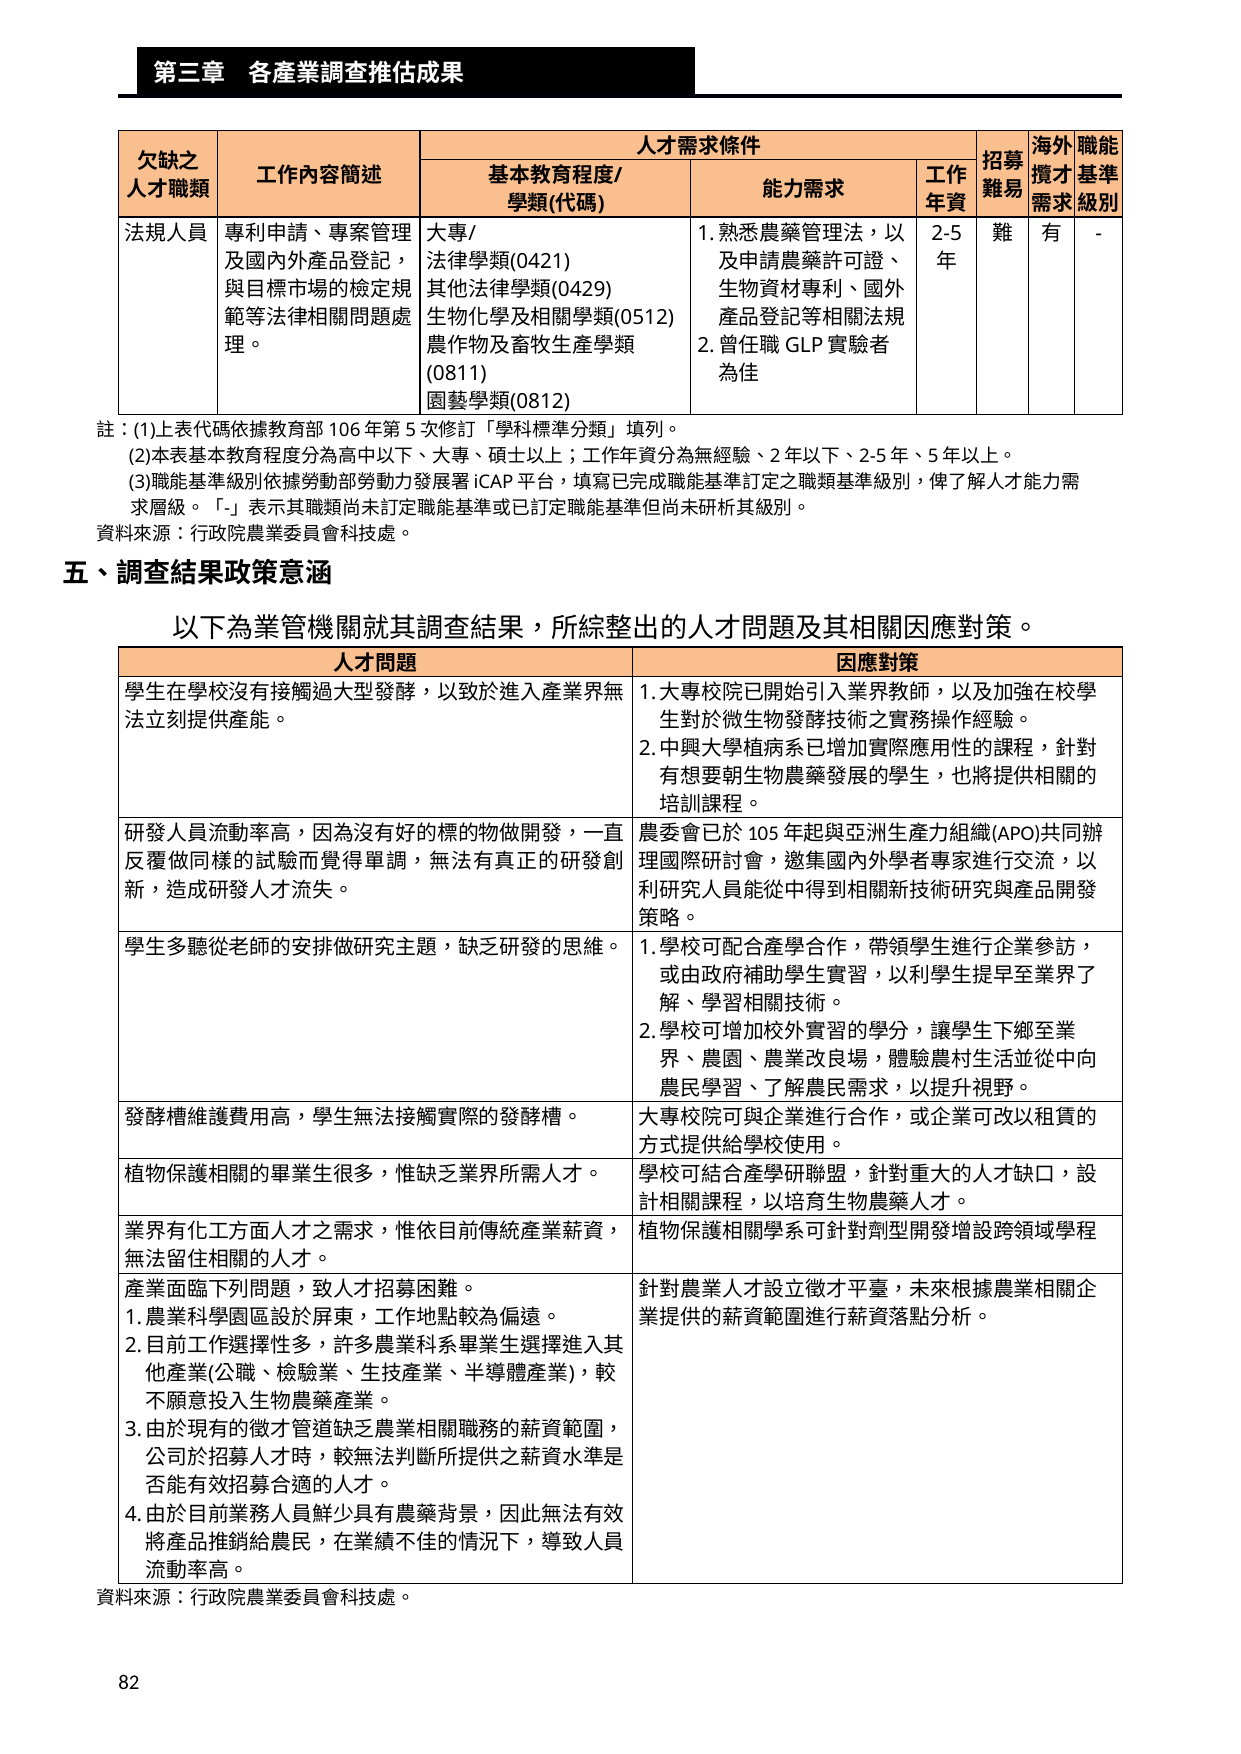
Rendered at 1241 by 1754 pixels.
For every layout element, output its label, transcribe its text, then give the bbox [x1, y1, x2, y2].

text 求層級。「-」表示其職類尚未訂定職能基準或已訂定職能基準但尚未研析其級別。 [62, 493, 1122, 519]
table_cell 工作 年資 [917, 160, 976, 216]
table_header 欠缺之 人才職類 [119, 131, 217, 216]
table_cell 學生多聽從老師的安排做研究主題，缺乏研發的思維。 [119, 932, 632, 1101]
table_cell 熟悉農藥管理法，以及申請農藥許可證、生物資材專利、國外產品登記等相關法規 曾任職GLP實驗者為佳 [691, 218, 916, 414]
table_cell 農委會已於105年起與亞洲生產力組織(APO)共同辦理國際研討會，邀集國內外學者專家進行交流，以利研究人員能從中得到相關新技術研究與產品開發策略。 [633, 818, 1122, 931]
table_header 因應對策 [633, 648, 1122, 676]
table_cell 大專校院已開始引入業界教師，以及加強在校學生對於微生物發酵技術之實務操作經驗。 中興大學植病系已增加實際應用性的課程，針對有想要朝生物農藥發展的學生，也將提供相關的培訓課程。 [633, 677, 1122, 817]
table_cell 法規人員 [119, 218, 217, 414]
text 以下為業管機關就其調查結果，所綜整出的人才問題及其相關因應對策。 [118, 603, 1122, 646]
text (2)本表基本教育程度分為高中以下、大專、碩士以上；工作年資分為無經驗、2年以下、2-5年、5年以上。 [62, 441, 1122, 467]
text 註：(1)上表代碼依據教育部106年第5次修訂「學科標準分類」填列。 [62, 415, 1122, 441]
table_cell 2-5年 [917, 218, 976, 414]
table_cell 發酵槽維護費用高，學生無法接觸實際的發酵槽。 [119, 1102, 632, 1158]
table_cell 大專校院可與企業進行合作，或企業可改以租賃的方式提供給學校使用。 [633, 1102, 1122, 1158]
table_cell 植物保護相關的畢業生很多，惟缺乏業界所需人才。 [119, 1159, 632, 1215]
table_cell 學校可結合產學研聯盟，針對重大的人才缺口，設計相關課程，以培育生物農藥人才。 [633, 1159, 1122, 1215]
table_cell 能力需求 [691, 160, 916, 216]
text 五、調查結果政策意涵 [62, 546, 1122, 591]
table_header 招募難易 [977, 131, 1028, 216]
table_cell 大專/ 法律學類(0421) 其他法律學類(0429) 生物化學及相關學類(0512) 農作物及畜牧生產學類(0811) 園藝學類(0812) [421, 218, 690, 414]
table_header 人才問題 [119, 648, 632, 676]
table_cell 植物保護相關學系可針對劑型開發增設跨領域學程 [633, 1216, 1122, 1272]
table_cell 產業面臨下列問題，致人才招募困難。 農業科學園區設於屏東，工作地點較為偏遠。 目前工作選擇性多，許多農業科系畢業生選擇進入其他產業(公職、檢驗業、生技產業、半導體產業)，較不願意投入生物農藥產業。 由於現有的徵才管道缺乏農業相關職務的薪資範圍，公司於招募人才時，較無法判斷所提供之薪資水準是否能有效招募合適的人才。 由於目前業務人員鮮少具有農藥背景，因此無法有效將產品推銷給農民，在業績不佳的情況下，導致人員流動率高。 [119, 1274, 632, 1583]
table_cell 專利申請、專案管理及國內外產品登記，與目標市場的檢定規範等法律相關問題處理。 [218, 218, 419, 414]
table_cell 基本教育程度/ 學類(代碼) [421, 160, 690, 216]
table_header 海外攬才需求 [1029, 131, 1074, 216]
text 資料來源：行政院農業委員會科技處。 [62, 1584, 1122, 1610]
table_cell 研發人員流動率高，因為沒有好的標的物做開發，一直反覆做同樣的試驗而覺得單調，無法有真正的研發創新，造成研發人才流失。 [119, 818, 632, 931]
table_cell - [1075, 218, 1122, 414]
table_cell 學生在學校沒有接觸過大型發酵，以致於進入產業界無法立刻提供產能。 [119, 677, 632, 817]
table_cell 針對農業人才設立徵才平臺，未來根據農業相關企業提供的薪資範圍進行薪資落點分析。 [633, 1274, 1122, 1583]
text (3)職能基準級別依據勞動部勞動力發展署iCAP平台，填寫已完成職能基準訂定之職類基準級別，俾了解人才能力需 [62, 467, 1122, 493]
table_header 職能基準級別 [1075, 131, 1122, 216]
table_header 人才需求條件 [421, 131, 976, 159]
table_cell 有 [1029, 218, 1074, 414]
table_header 工作內容簡述 [218, 131, 419, 216]
table_cell 業界有化工方面人才之需求，惟依目前傳統產業薪資，無法留住相關的人才。 [119, 1216, 632, 1272]
table_cell 難 [977, 218, 1028, 414]
text 資料來源：行政院農業委員會科技處。 [62, 519, 1122, 546]
table_cell 學校可配合產學合作，帶領學生進行企業參訪，或由政府補助學生實習，以利學生提早至業界了解、學習相關技術。 學校可增加校外實習的學分，讓學生下鄉至業界、農園、農業改良場，體驗農村生活並從中向農民學習、了解農民需求，以提升視野。 [633, 932, 1122, 1101]
